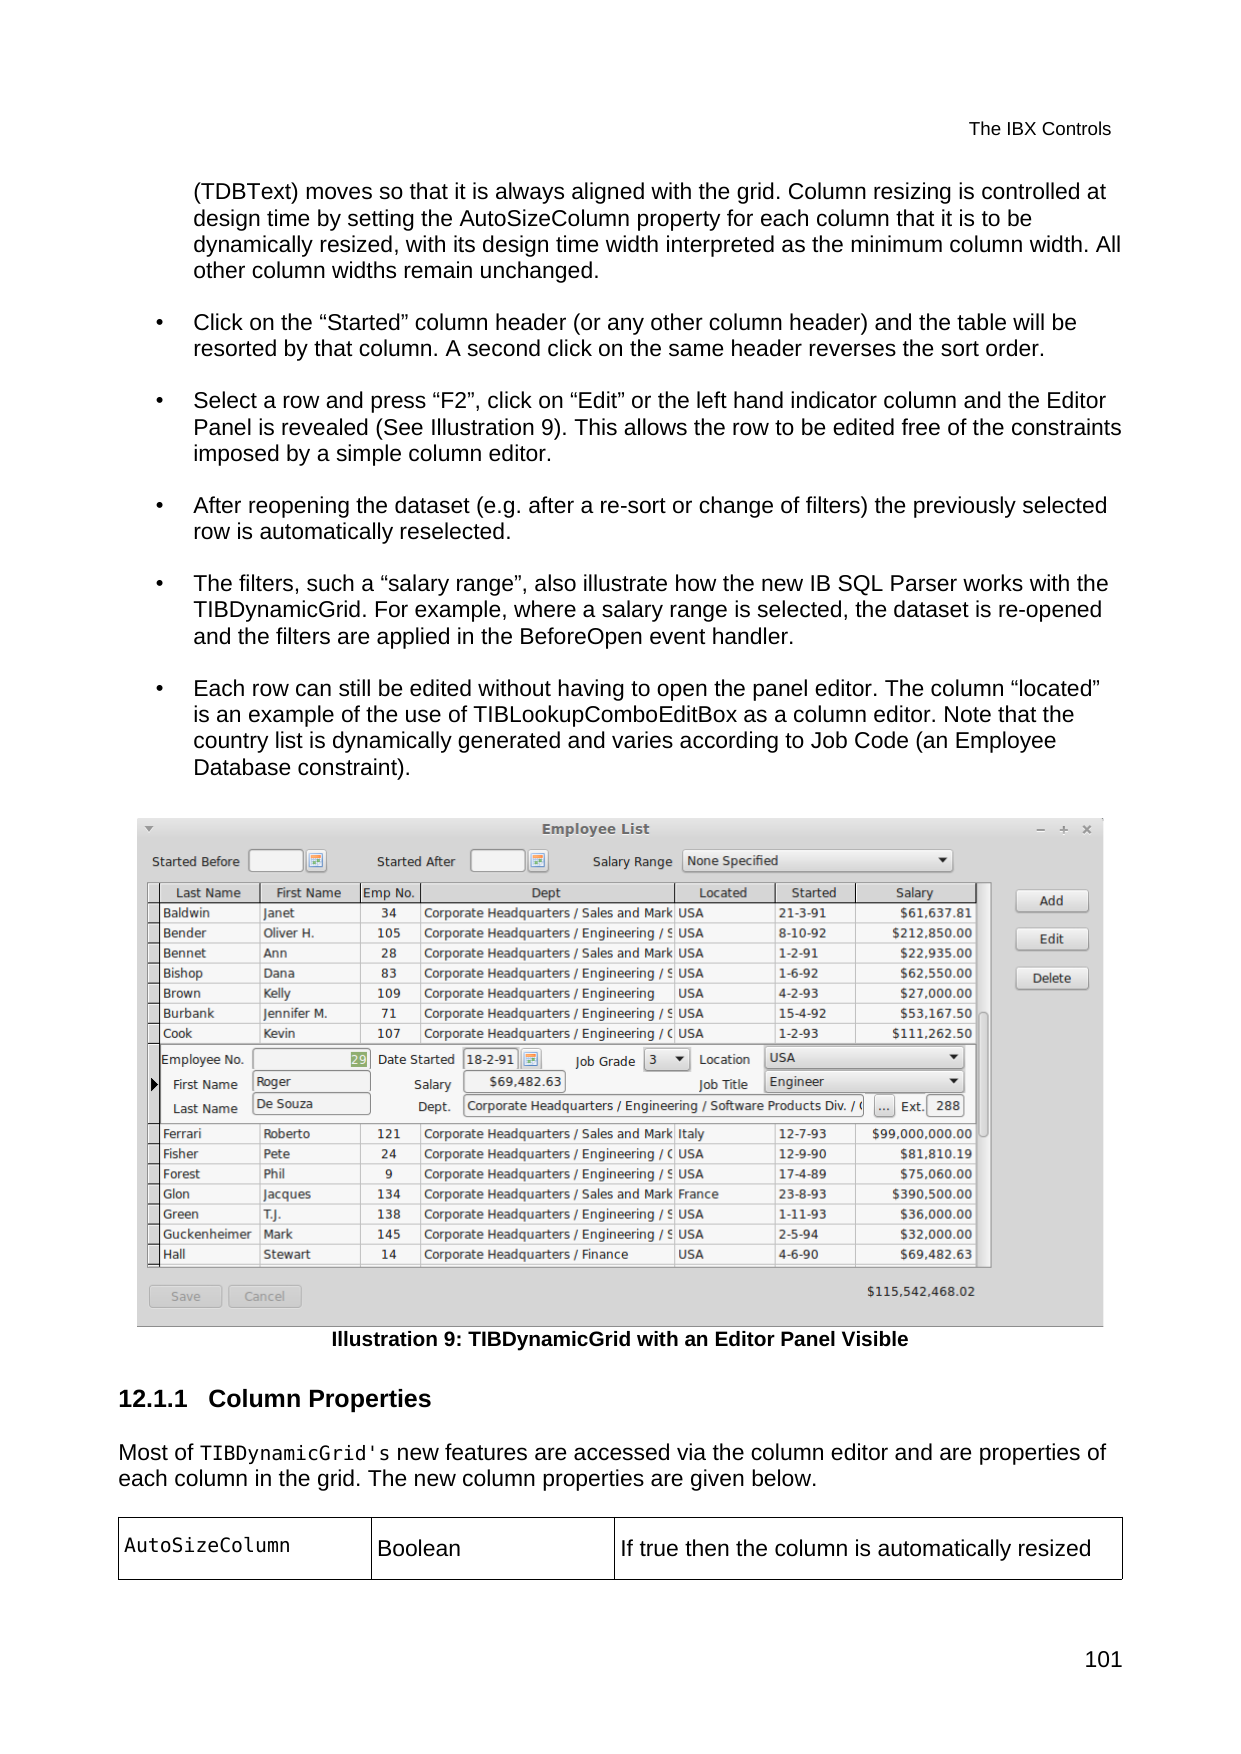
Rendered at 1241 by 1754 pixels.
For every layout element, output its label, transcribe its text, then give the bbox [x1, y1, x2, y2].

subtitle Column Properties [118, 1324, 1122, 1413]
list Click on the “Started” column header (or any other column header) and the table will be resorted by that column. A second click on the same header reverses the sort order. [156, 309, 1122, 362]
table_header Boolean [372, 1518, 614, 1578]
picture [137, 818, 1104, 1327]
text Illustration 9: TIBDynamicGrid with an Editor Panel Visible [137, 1327, 1103, 1350]
list Each row can still be edited without having to open the panel editor. The column “located” is an example of the use of TIBLookupComboEditBox as a column editor. Note that the country list is dynamically generated and varies according to Job Code (an Employee Database constraint). [156, 675, 1122, 780]
text Most of TIBDynamicGrid's new features are accessed via the column editor and are properties of each column in the grid. The new column properties are given below. [118, 1438, 1122, 1491]
table_header If true then the column is automatically resized [615, 1518, 1122, 1578]
list The filters, such a “salary range”, also illustrate how the new IB SQL Parser works with the TIBDynamicGrid. For example, where a salary range is selected, the dataset is re-opened and the filters are applied in the BeforeOpen event handler. [156, 570, 1122, 649]
list Select a row and press “F2”, click on “Edit” or the left hand indicator column and the Editor Panel is revealed (See Illustration 9). This allows the row to be edited free of the constraints imposed by a simple column editor. [156, 387, 1122, 466]
list After reopening the dataset (e.g. after a re-sort or change of filters) the previously selected row is automatically reselected. [156, 492, 1122, 544]
list (TDBText) moves so that it is always aligned with the grid. Column resizing is controlled at design time by setting the AutoSizeColumn property for each column that it is to be dynamically resized, with its design time width interpreted as the minimum column width. All other column widths remain unchanged. [156, 178, 1122, 283]
table_header AutoSizeColumn [119, 1518, 371, 1578]
